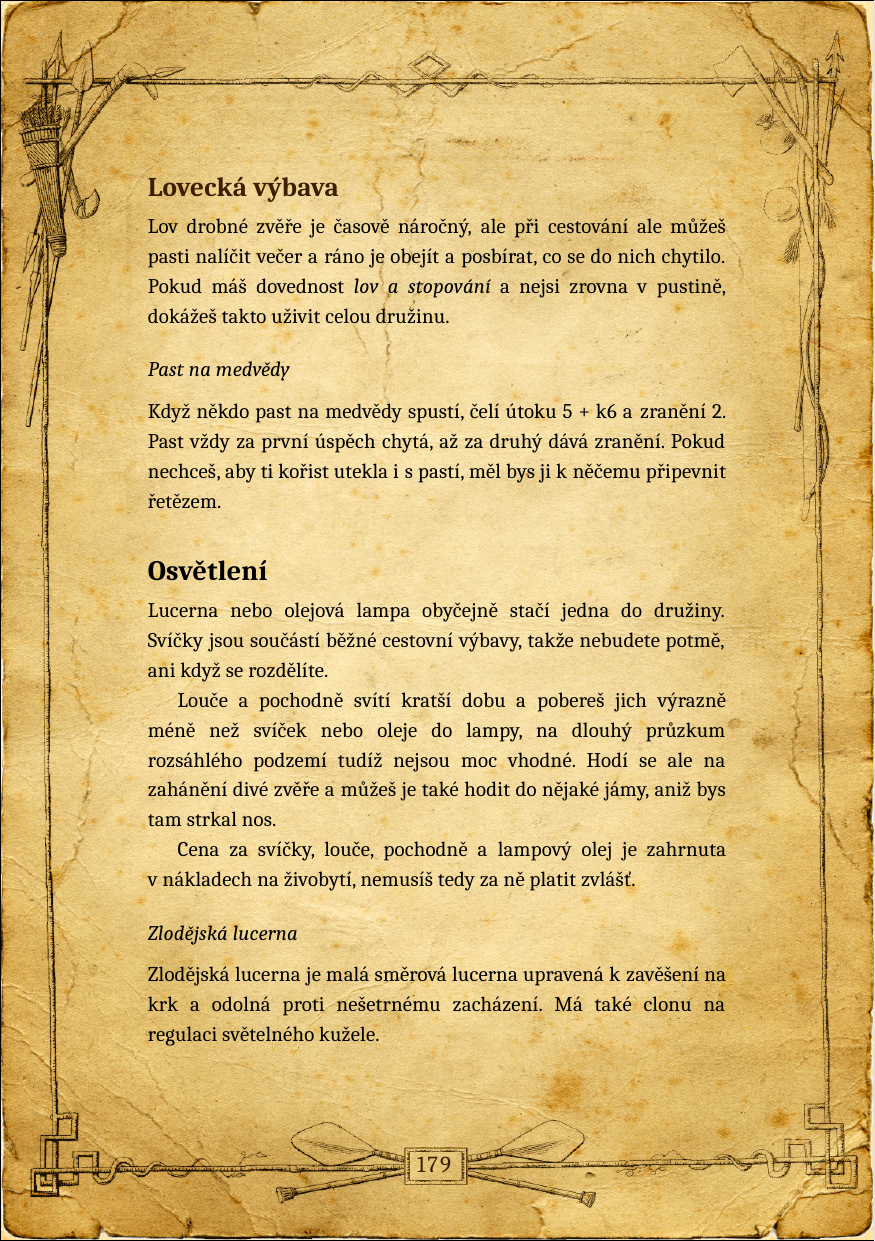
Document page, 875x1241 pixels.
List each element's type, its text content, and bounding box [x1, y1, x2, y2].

picture [1, 1, 874, 1240]
text Když někdo past na medvědy spustí, čelí útoku 5 + k6 a⁠ zranění 2. Past vždy za první úspěch chytá, až za druhý dává zranění. Pokud nechceš, aby ti kořist utekla i⁠ s⁠ pastí, měl bys ji k⁠ něčemu připevnit řetězem. [148, 399, 726, 513]
text Lov drobné zvěře je časově náročný, ale při cestování ale můžeš pasti nalíčit večer a⁠ ráno je obejít a⁠ posbírat, co se do nich chytilo. Pokud máš dovednost lov a⁠ stopování a⁠ nejsi zrovna v⁠ pustině, dokážeš takto uživit celou družinu. [148, 215, 726, 328]
text Zlodějská lucerna je malá směrová lucerna upravená k⁠ zavěšení na krk a⁠ odolná proti nešetrnému zacházení. Má také clonu na regulaci světelného kužele. [148, 963, 726, 1047]
subtitle Osvětlení [148, 554, 726, 587]
text Zlodějská lucerna [148, 921, 726, 945]
text Lucerna nebo olejová lampa obyčejně stačí jedna do družiny. Svíčky jsou součástí běžné cestovní výbavy, takže nebudete potmě, ani když se rozdělíte. Louče a⁠ pochodně svítí kratší dobu a⁠ pobereš jich výrazně méně než svíček nebo oleje do lampy, na dlouhý průzkum rozsáhlého podzemí tudíž nejsou moc vhodné. Hodí se ale na zahánění divé zvěře a⁠ můžeš je také hodit do nějaké jámy, aniž bys tam strkal nos. Cena za svíčky, louče, pochodně a⁠ lampový olej je zahrnuta v⁠ nákladech na živobytí, nemusíš tedy za ně platit zvlášť. [148, 599, 726, 892]
text Past na medvědy [148, 358, 726, 382]
subtitle Lovecká výbava [148, 172, 726, 203]
